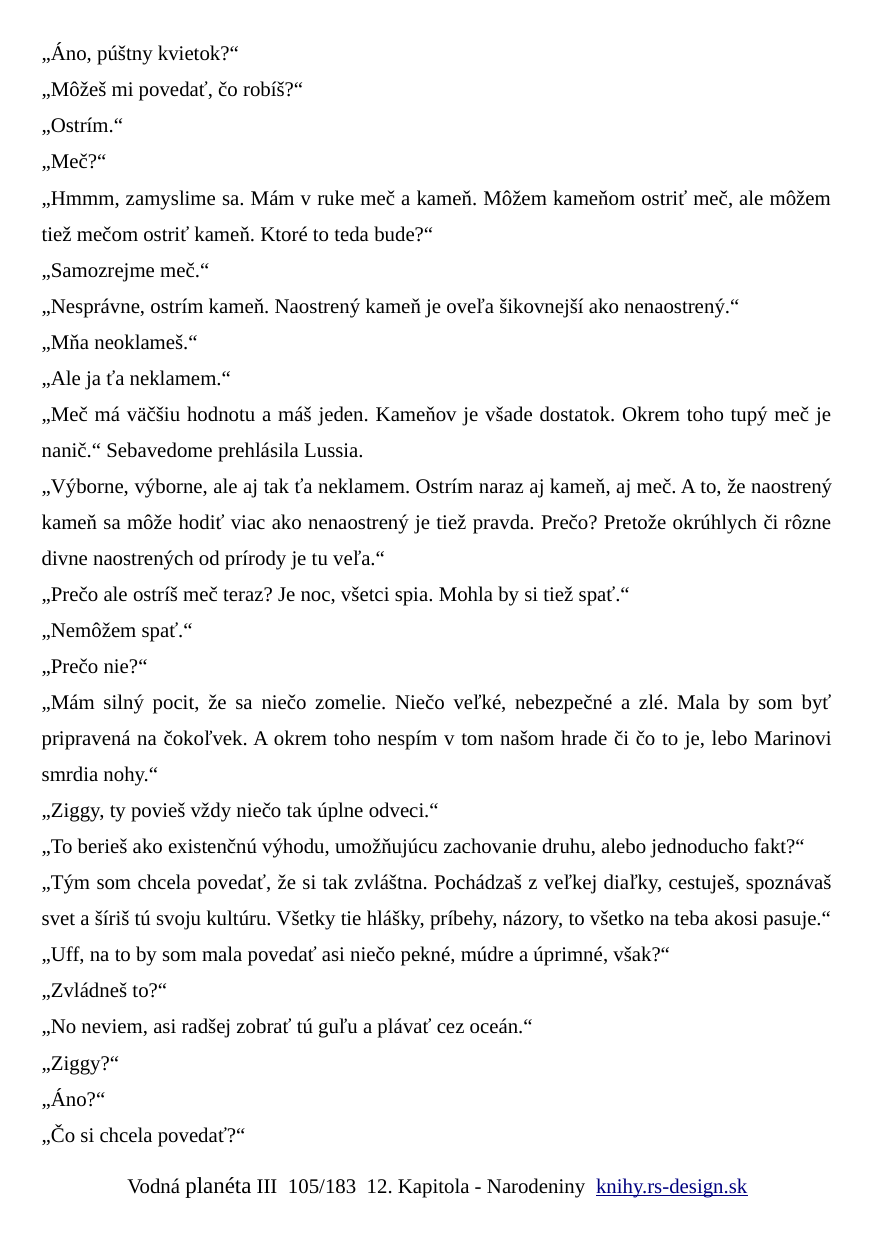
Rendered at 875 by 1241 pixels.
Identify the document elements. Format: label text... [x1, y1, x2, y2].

text „Tým som chcela povedať, že si tak zvláštna. Pochádzaš z veľkej diaľky, cestuješ, spoznávaš svet a šíriš tú svoju kultúru. Všetky tie hlášky, príbehy, názory, to všetko na teba akosi pasuje.“ [41, 870, 833, 930]
text „Môžeš mi povedať, čo robíš?“ [41, 77, 833, 101]
text „Ale ja ťa neklamem.“ [41, 366, 833, 390]
text „Zvládneš to?“ [41, 978, 833, 1002]
text „Prečo ale ostríš meč teraz? Je noc, všetci spia. Mohla by si tiež spať.“ [41, 582, 833, 606]
text „Samozrejme meč.“ [41, 258, 833, 282]
text „Čo si chcela povedať?“ [41, 1123, 833, 1147]
text „Meč?“ [41, 149, 833, 173]
text „Uff, na to by som mala povedať asi niečo pekné, múdre a úprimné, však?“ [41, 942, 833, 966]
text „Ziggy, ty povieš vždy niečo tak úplne odveci.“ [41, 798, 833, 822]
text „Výborne, výborne, ale aj tak ťa neklamem. Ostrím naraz aj kameň, aj meč. A to, že naostrený kameň sa môže hodiť viac ako nenaostrený je tiež pravda. Prečo? Pretože okrúhlych či rôzne divne naostrených od prírody je tu veľa.“ [41, 474, 833, 570]
text „Prečo nie?“ [41, 654, 833, 678]
text „Áno?“ [41, 1087, 833, 1111]
text „Mám silný pocit, že sa niečo zomelie. Niečo veľké, nebezpečné a zlé. Mala by som byť pripravená na čokoľvek. A okrem toho nespím v tom našom hrade či čo to je, lebo Marinovi smrdia nohy.“ [41, 690, 833, 786]
text „Nemôžem spať.“ [41, 618, 833, 642]
text „No neviem, asi radšej zobrať tú guľu a plávať cez oceán.“ [41, 1014, 833, 1038]
text „Mňa neoklameš.“ [41, 330, 833, 354]
text „Hmmm, zamyslime sa. Mám v ruke meč a kameň. Môžem kameňom ostriť meč, ale môžem tiež mečom ostriť kameň. Ktoré to teda bude?“ [41, 186, 833, 246]
text „Ostrím.“ [41, 113, 833, 137]
text „To berieš ako existenčnú výhodu, umožňujúcu zachovanie druhu, alebo jednoducho fakt?“ [41, 834, 833, 858]
text „Nesprávne, ostrím kameň. Naostrený kameň je oveľa šikovnejší ako nenaostrený.“ [41, 294, 833, 318]
text „Áno, púštny kvietok?“ [41, 41, 833, 65]
text „Meč má väčšiu hodnotu a máš jeden. Kameňov je všade dostatok. Okrem toho tupý meč je nanič.“ Sebavedome prehlásila Lussia. [41, 402, 833, 462]
text „Ziggy?“ [41, 1051, 833, 1074]
